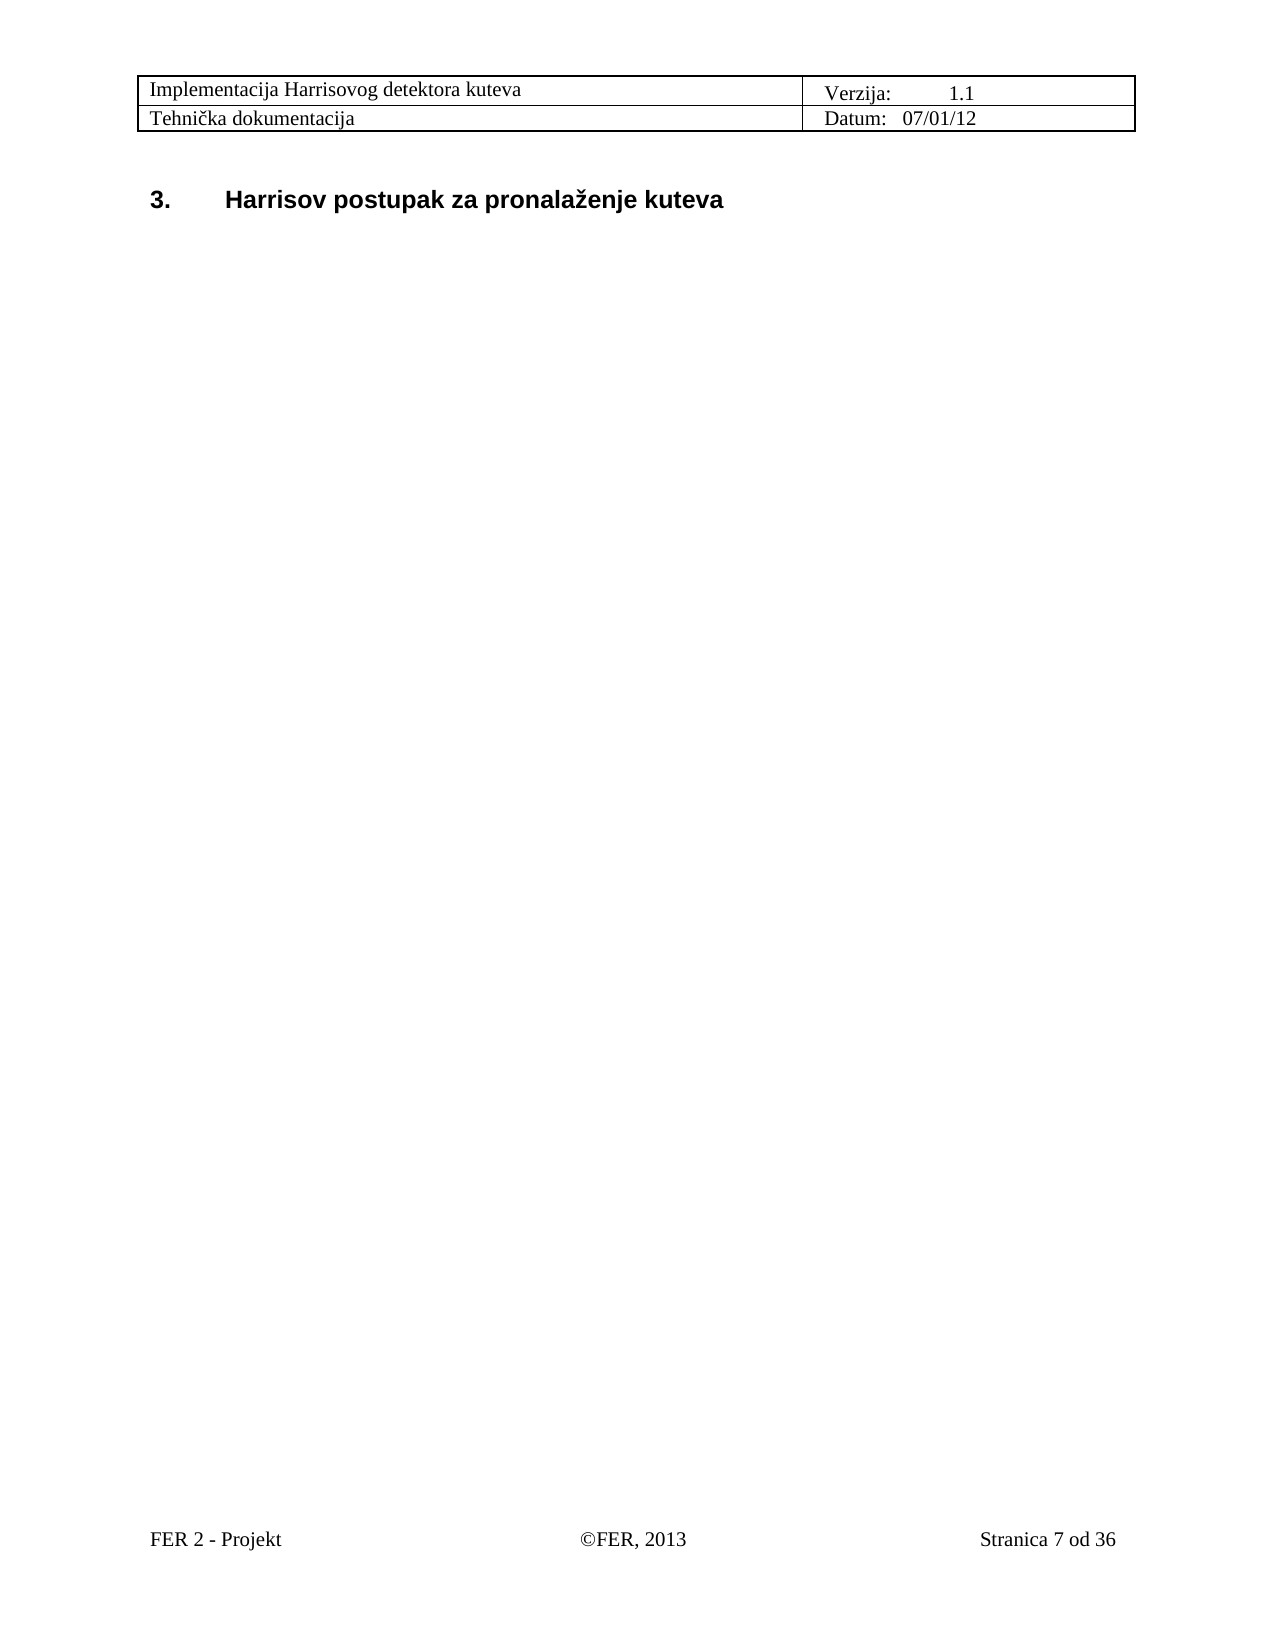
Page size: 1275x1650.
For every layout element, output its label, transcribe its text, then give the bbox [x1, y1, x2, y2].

subtitle Harrisov postupak za pronalaženje kuteva [150, 185, 1125, 213]
